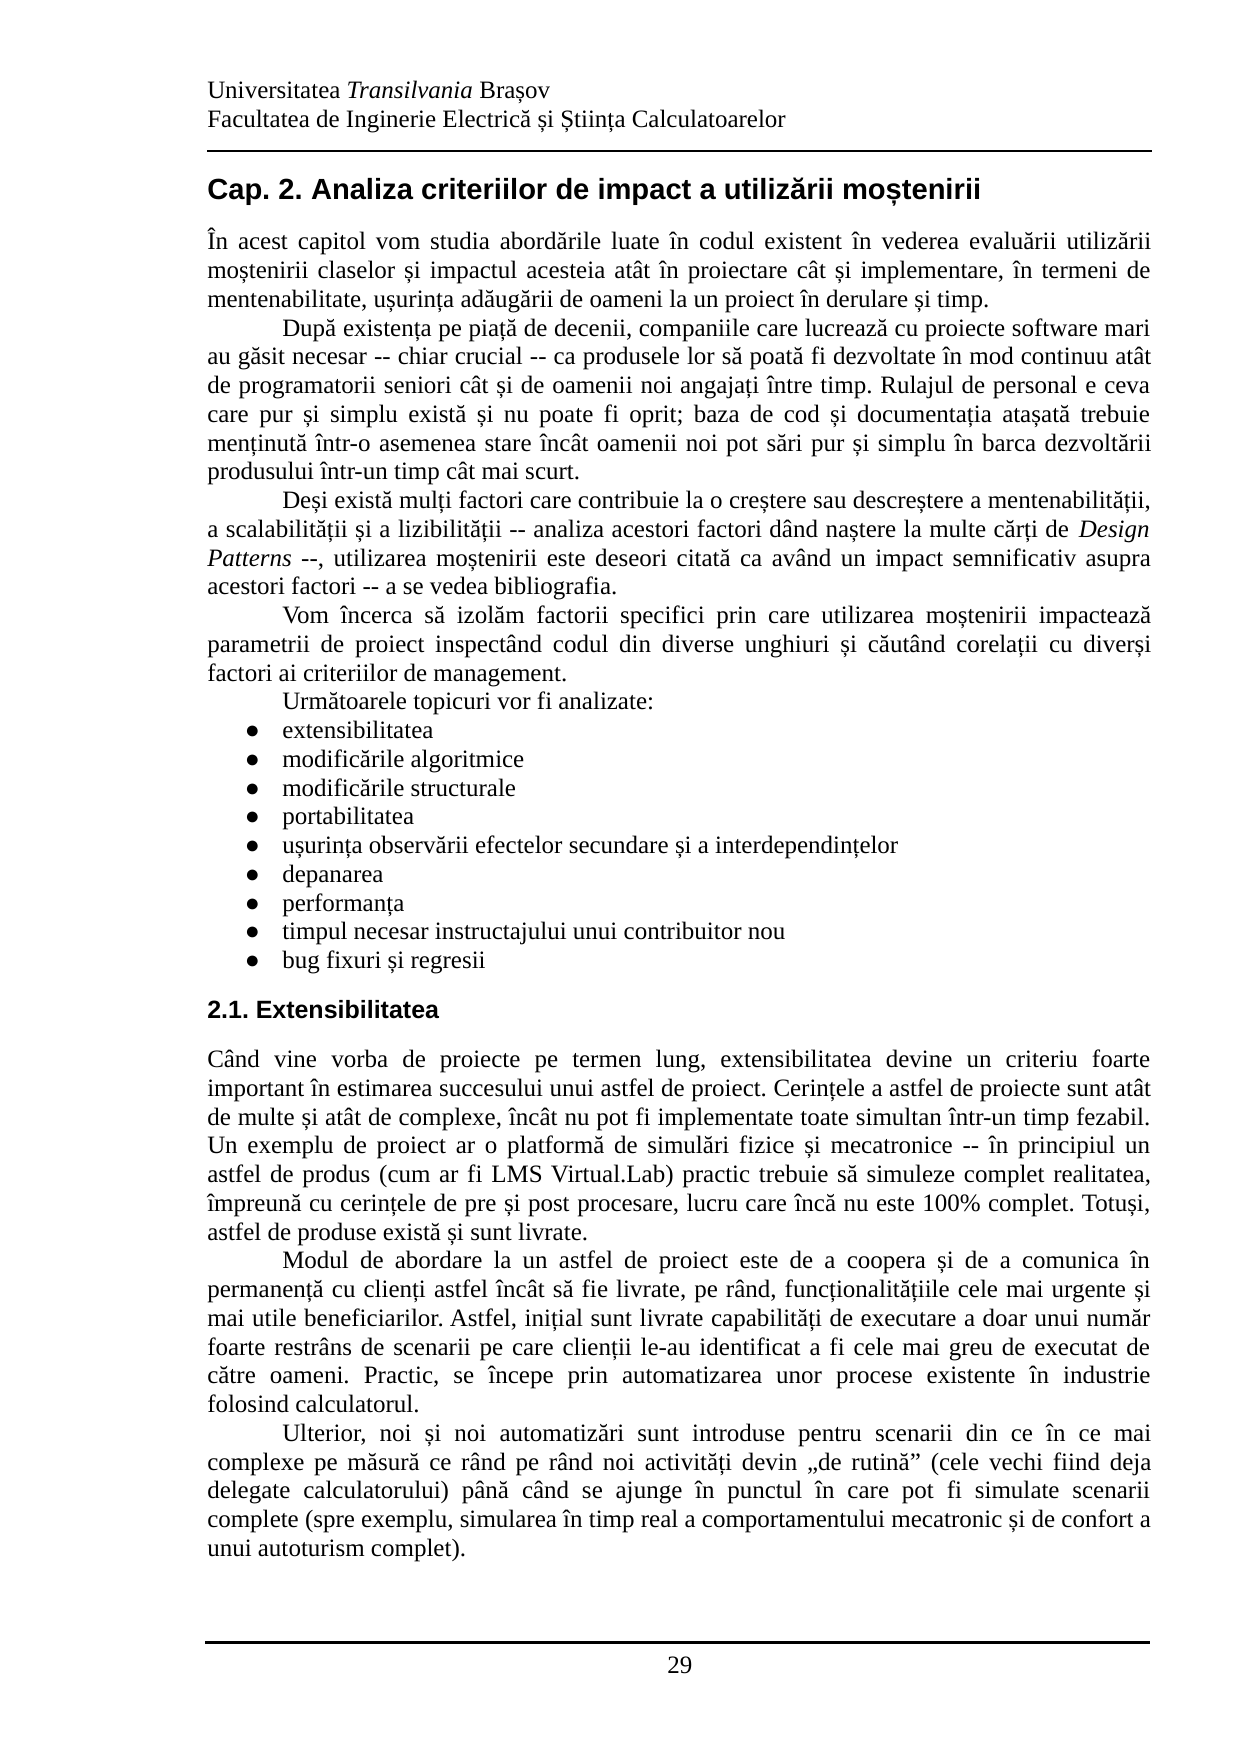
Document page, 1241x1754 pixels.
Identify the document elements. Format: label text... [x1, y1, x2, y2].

text Când vine vorba de proiecte pe termen lung, extensibilitatea devine un criteriu foarte important în estimarea succesului unui astfel de proiect. Cerințele a astfel de proiecte sunt atât de multe și atât de complexe, încât nu pot fi implementate toate simultan într-un timp fezabil. Un exemplu de proiect ar o platformă de simulări fizice și mecatronice -- în principiul un astfel de produs (cum ar fi LMS Virtual.Lab) practic trebuie să simuleze complet realitatea, împreună cu cerințele de pre și post procesare, lucru care încă nu este 100% complet. Totuși, astfel de produse există și sunt livrate. [207, 1044, 1152, 1246]
text Ulterior, noi și noi automatizări sunt introduse pentru scenarii din ce în ce mai complexe pe măsură ce rând pe rând noi activități devin „de rutină” (cele vechi fiind deja delegate calculatorului) până când se ajunge în punctul în care pot fi simulate scenarii complete (spre exemplu, simularea în timp real a comportamentului mecatronic și de confort a unui autoturism complet). [207, 1418, 1152, 1562]
list performanța [244, 888, 1152, 916]
list ușurința observării efectelor secundare și a interdependințelor [244, 830, 1152, 859]
text Deși există mulți factori care contribuie la o creștere sau descreștere a mentenabilității, a scalabilității și a lizibilității -- analiza acestori factori dând naștere la multe cărți de Design Patterns --, utilizarea moștenirii este deseori citată ca având un impact semnificativ asupra acestori factori -- a se vedea bibliografia. [207, 485, 1152, 600]
list extensibilitatea [244, 715, 1152, 744]
text În acest capitol vom studia abordările luate în codul existent în vederea evaluării utilizării moștenirii claselor și impactul acesteia atât în proiectare cât și implementare, în termeni de mentenabilitate, ușurința adăugării de oameni la un proiect în derulare și timp. [207, 226, 1152, 313]
text Modul de abordare la un astfel de proiect este de a coopera și de a comunica în permanență cu clienți astfel încât să fie livrate, pe rând, funcționalitățiile cele mai urgente și mai utile beneficiarilor. Astfel, inițial sunt livrate capabilități de executare a doar unui număr foarte restrâns de scenarii pe care clienții le-au identificat a fi cele mai greu de executat de către oameni. Practic, se începe prin automatizarea unor procese existente în industrie folosind calculatorul. [207, 1246, 1152, 1418]
text Următoarele topicuri vor fi analizate: [207, 686, 1152, 715]
list depanarea [244, 859, 1152, 888]
list portabilitatea [244, 801, 1152, 830]
text Vom încerca să izolăm factorii specifici prin care utilizarea moștenirii impactează parametrii de proiect inspectând codul din diverse unghiuri și căutând corelații cu diverși factori ai criteriilor de management. [207, 600, 1152, 686]
text După existența pe piață de decenii, companiile care lucrează cu proiecte software mari au găsit necesar -- chiar crucial -- ca produsele lor să poată fi dezvoltate în mod continuu atât de programatorii seniori cât și de oamenii noi angajați între timp. Rulajul de personal e ceva care pur și simplu există și nu poate fi oprit; baza de cod și documentația atașată trebuie menținută într-o asemenea stare încât oamenii noi pot sări pur și simplu în barca dezvoltării produsului într-un timp cât mai scurt. [207, 313, 1152, 485]
list modificările algoritmice [244, 744, 1152, 773]
subtitle Analiza criteriilor de impact a utilizării moștenirii [207, 172, 1152, 206]
list timpul necesar instructajului unui contribuitor nou [244, 916, 1152, 945]
subtitle Extensibilitatea [207, 995, 1152, 1023]
list bug fixuri și regresii [244, 945, 1152, 974]
list modificările structurale [244, 773, 1152, 801]
